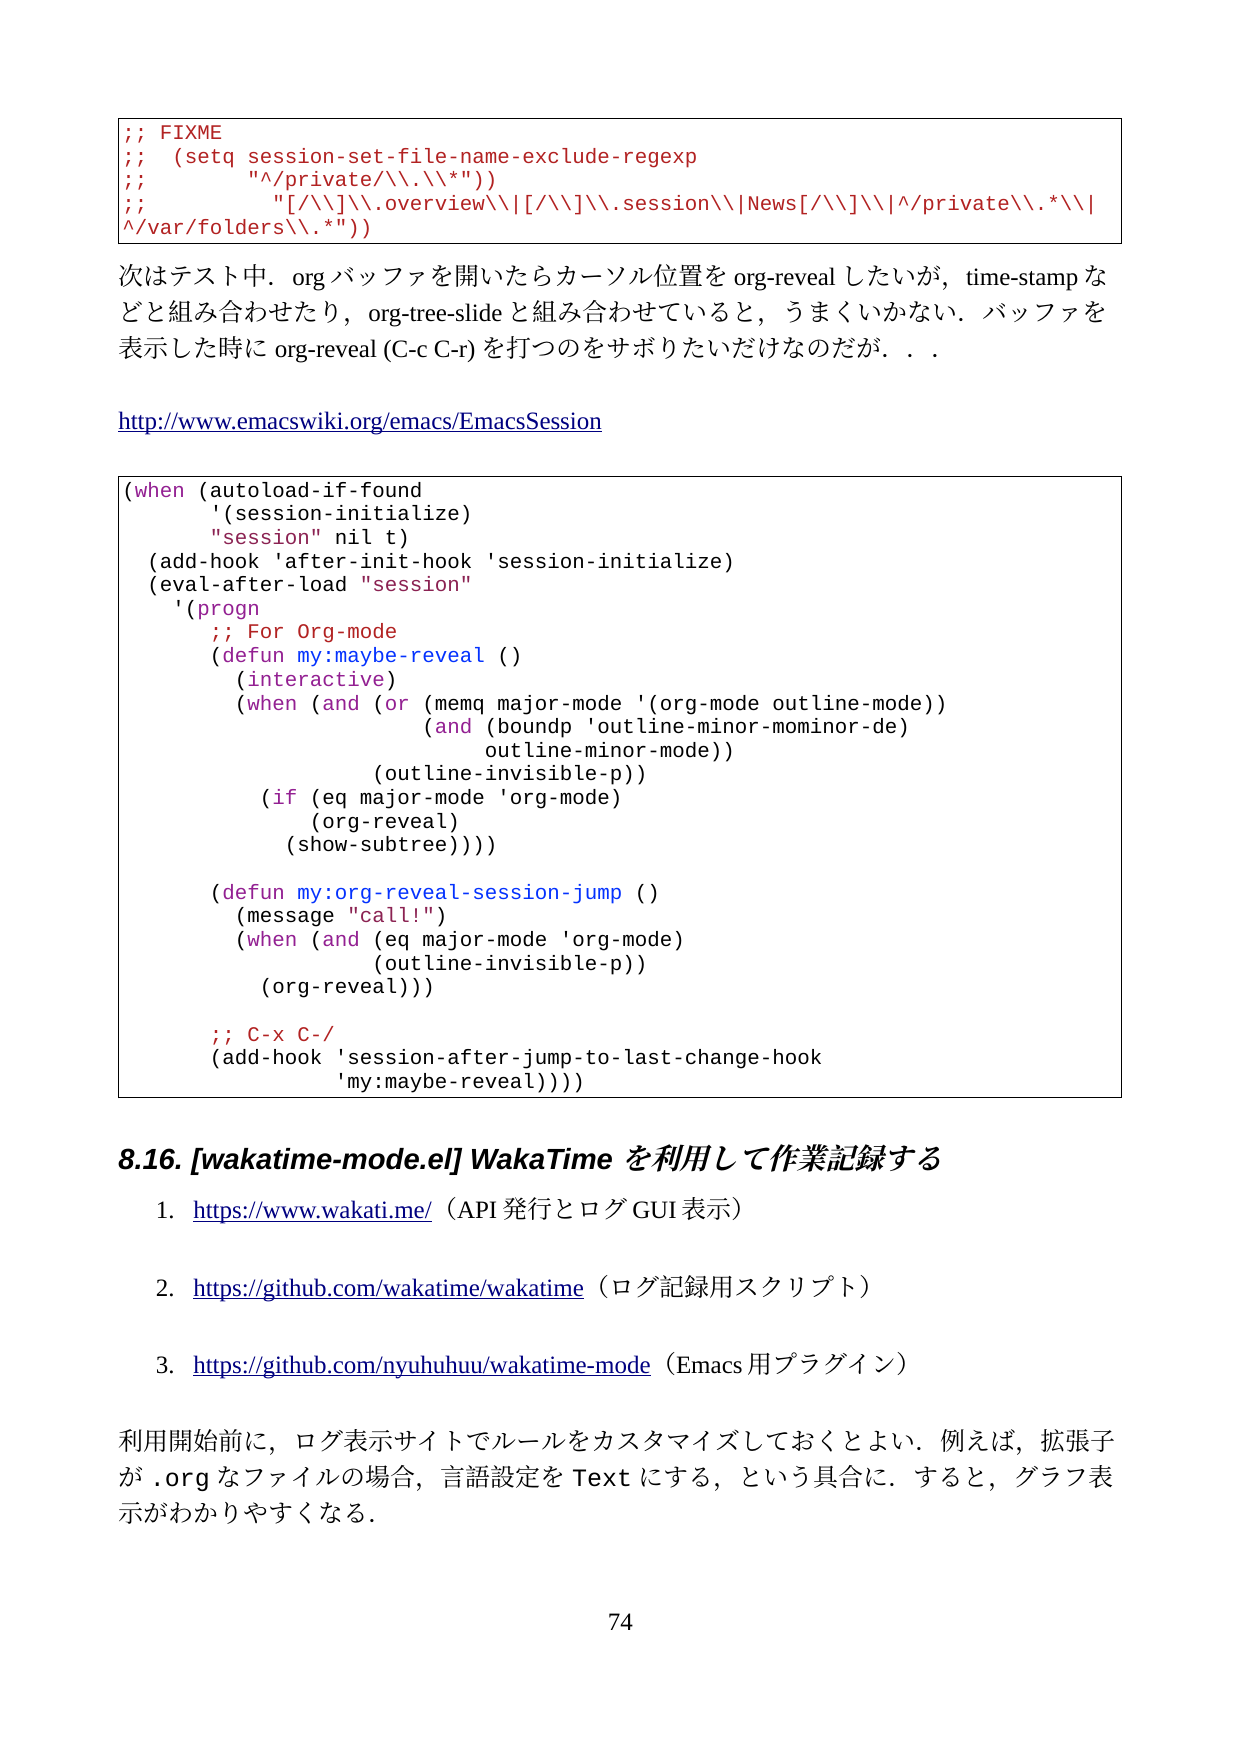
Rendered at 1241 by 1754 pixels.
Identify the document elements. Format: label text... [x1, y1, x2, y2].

text (defun my:maybe-reveal () [119, 641, 1121, 665]
text ;; "[/\\]\\.overview\\|[/\\]\\.session\\|News[/\\]\\|^/private\\.*\\|^/var/folders\\.*")) [119, 189, 1121, 243]
text (interactive) [119, 665, 1121, 688]
text (org-reveal))) [119, 972, 1121, 996]
subtitle [wakatime-mode.el] WakaTime を利用して作業記録する [118, 1136, 1122, 1178]
text (eval-after-load "session" [119, 570, 1121, 594]
text 次はテスト中．orgバッファを開いたらカーソル位置をorg-revealしたいが，time-stampなどと組み合わせたり，org-tree-slideと組み合わせていると，うまくいかない．バッファを表示した時に org-reveal (C-c C-r) を打つのをサボりたいだけなのだが．．． [118, 257, 1122, 393]
text ;; (setq session-set-file-name-exclude-regexp [119, 142, 1121, 165]
list https://www.wakati.me/（API発行とログGUI表示） [156, 1190, 1122, 1255]
text '(progn [119, 594, 1121, 618]
text outline-minor-mode)) [119, 736, 1121, 759]
list https://github.com/wakatime/wakatime（ログ記録用スクリプト） [156, 1267, 1122, 1332]
text (outline-invisible-p)) [119, 759, 1121, 783]
text (show-subtree)))) [119, 830, 1121, 854]
text (defun my:org-reveal-session-jump () [119, 878, 1121, 901]
text ;; For Org-mode [119, 618, 1121, 641]
text '(session-initialize) [119, 499, 1121, 523]
text (add-hook 'after-init-hook 'session-initialize) [119, 547, 1121, 570]
text (when (and (eq major-mode 'org-mode) [119, 925, 1121, 949]
text "session" nil t) [119, 523, 1121, 547]
list https://github.com/nyuhuhuu/wakatime-mode（Emacs用プラグイン） [156, 1344, 1122, 1409]
text (outline-invisible-p)) [119, 949, 1121, 972]
text ;; FIXME [119, 119, 1121, 142]
text ;; C-x C-/ [119, 1019, 1121, 1043]
text http://www.emacswiki.org/emacs/EmacsSession [118, 406, 1122, 463]
text (add-hook 'session-after-jump-to-last-change-hook [119, 1043, 1121, 1067]
text (if (eq major-mode 'org-mode) [119, 783, 1121, 807]
text (org-reveal) [119, 807, 1121, 830]
text ;; "^/private/\\.\\*")) [119, 165, 1121, 189]
text 'my:maybe-reveal)))) [119, 1067, 1121, 1097]
text (message "call!") [119, 901, 1121, 925]
text (when (and (or (memq major-mode '(org-mode outline-mode)) [119, 688, 1121, 712]
text 利用開始前に，ログ表示サイトでルールをカスタマイズしておくとよい．例えば，拡張子が .org なファイルの場合，言語設定を Text にする，という具合に．すると，グラフ表示がわかりやすくなる． [118, 1422, 1122, 1559]
text (when (autoload-if-found [119, 477, 1121, 499]
text (and (boundp 'outline-minor-mominor-de) [119, 712, 1121, 736]
